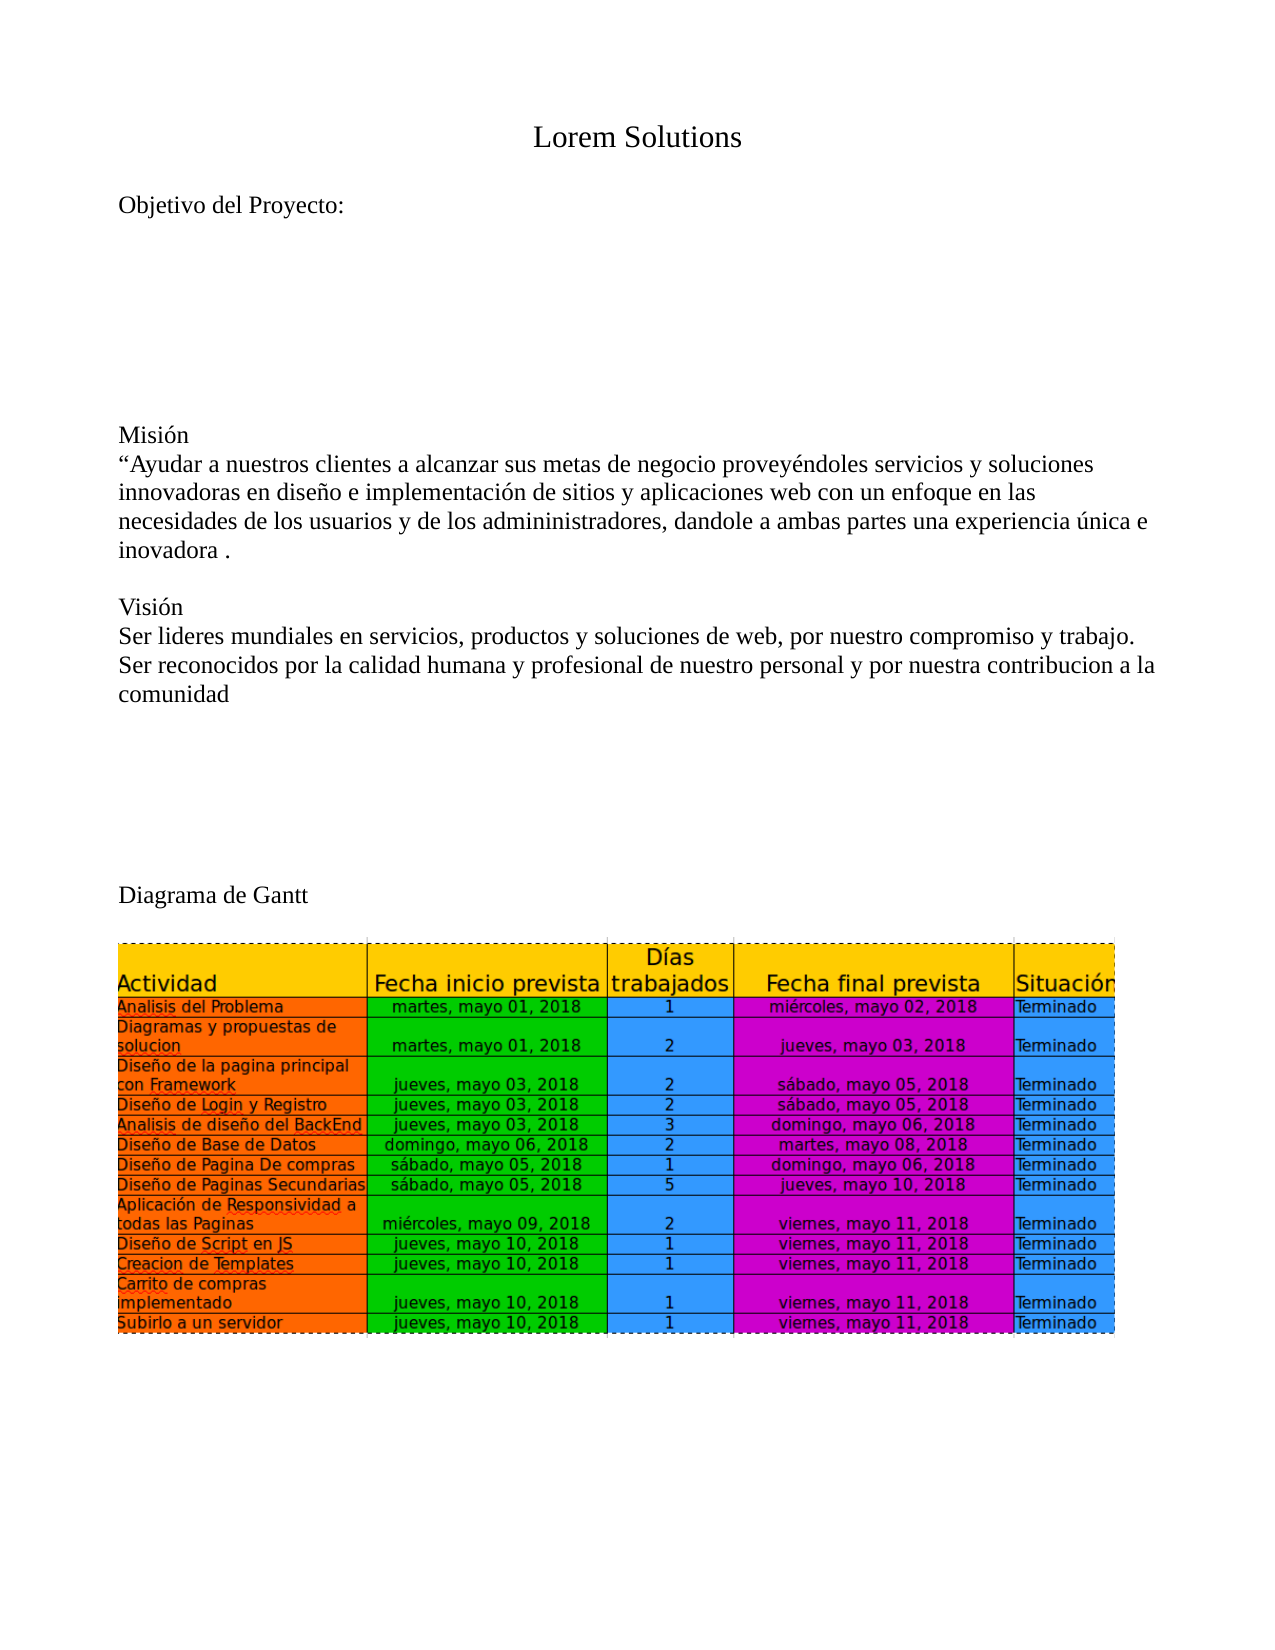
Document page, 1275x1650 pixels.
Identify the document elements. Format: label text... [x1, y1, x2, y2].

text Ser lideres mundiales en servicios, productos y soluciones de web, por nuestro compromiso y trabajo. Ser reconocidos por la calidad humana y profesional de nuestro personal y por nuestra contribucion a la [118, 621, 1157, 679]
text Diagrama de Gantt [118, 880, 1157, 909]
text Visión [118, 592, 1157, 621]
text Misión [118, 420, 1157, 449]
text “Ayudar a nuestros clientes a alcanzar sus metas de negocio proveyéndoles servicios y soluciones innovadoras en diseño e implementación de sitios y aplicaciones web con un enfoque en las necesidades de los usuarios y de los admininistradores, dandole a ambas partes una experiencia única e inovadora . [118, 449, 1157, 564]
text Lorem Solutions [118, 118, 1157, 154]
text comunidad [118, 679, 1157, 707]
text Objetivo del Proyecto: [118, 190, 1157, 219]
picture [118, 937, 1115, 1338]
